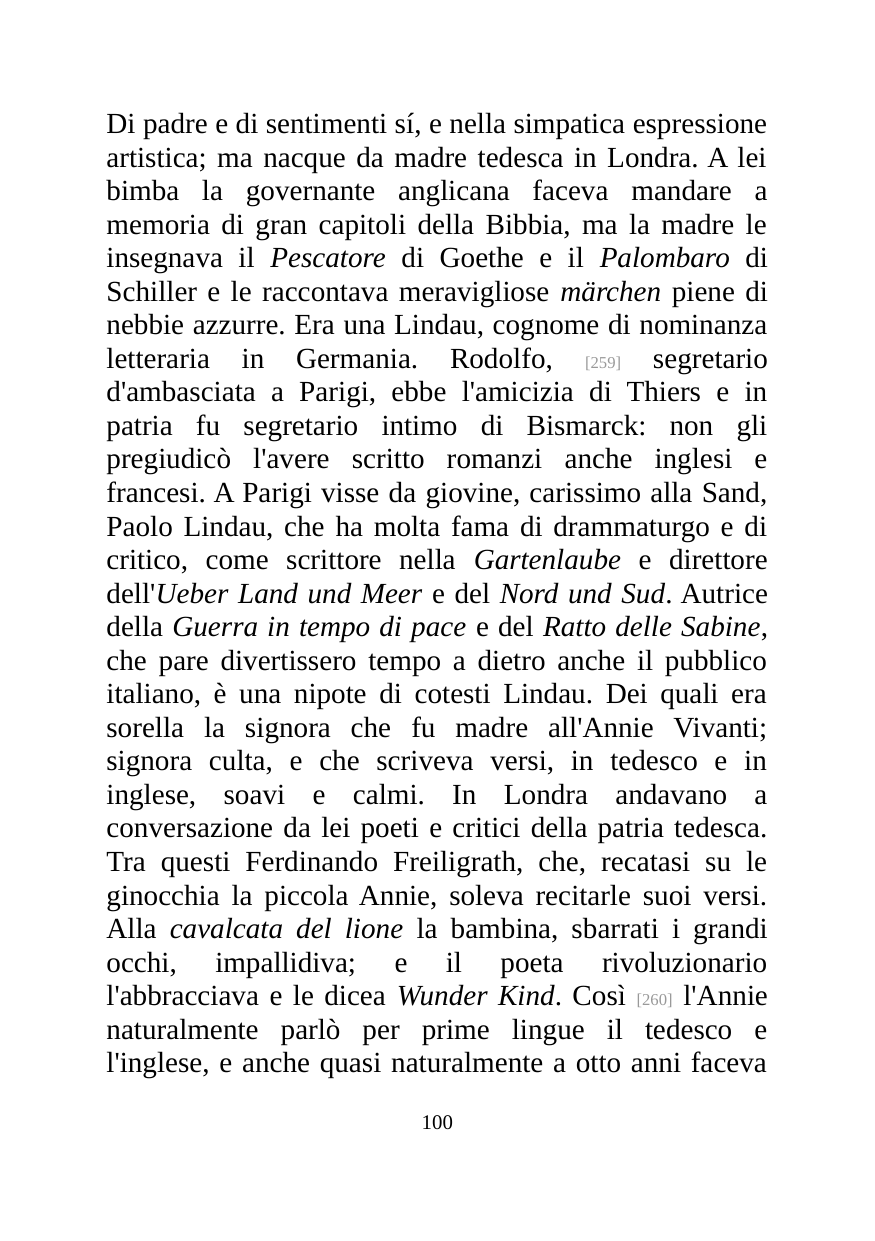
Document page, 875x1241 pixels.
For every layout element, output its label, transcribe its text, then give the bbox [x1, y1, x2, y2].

text Di padre e di sentimenti sí, e nella simpatica espressione artistica; ma nacque da madre tedesca in Londra. A lei bimba la governante anglicana faceva mandare a memoria di gran capitoli della Bibbia, ma la madre le insegnava il Pescatore di Goethe e il Palombaro di Schiller e le raccontava meravigliose märchen piene di nebbie azzurre. Era una Lindau, cognome di nominanza letteraria in Germania. Rodolfo, [259] segretario d'ambasciata a Parigi, ebbe l'amicizia di Thiers e in patria fu segretario intimo di Bismarck: non gli pregiudicò l'avere scritto romanzi anche inglesi e francesi. A Parigi visse da giovine, carissimo alla Sand, Paolo Lindau, che ha molta fama di drammaturgo e di critico, come scrittore nella Gartenlaube e direttore dell'Ueber Land und Meer e del Nord und Sud. Autrice della Guerra in tempo di pace e del Ratto delle Sabine, che pare divertissero tempo a dietro anche il pubblico italiano, è una nipote di cotesti Lindau. Dei quali era sorella la signora che fu madre all'Annie Vivanti; signora culta, e che scriveva versi, in tedesco e in inglese, soavi e calmi. In Londra andavano a conversazione da lei poeti e critici della patria tedesca. Tra questi Ferdinando Freiligrath, che, recatasi su le ginocchia la piccola Annie, soleva recitarle suoi versi. Alla cavalcata del lione la bambina, sbarrati i grandi occhi, impallidiva; e il poeta rivoluzionario l'abbracciava e le dicea Wunder Kind. Così [260] l'Annie naturalmente parlò per prime lingue il tedesco e l'inglese, e anche quasi naturalmente a otto anni faceva [106, 106, 768, 1079]
